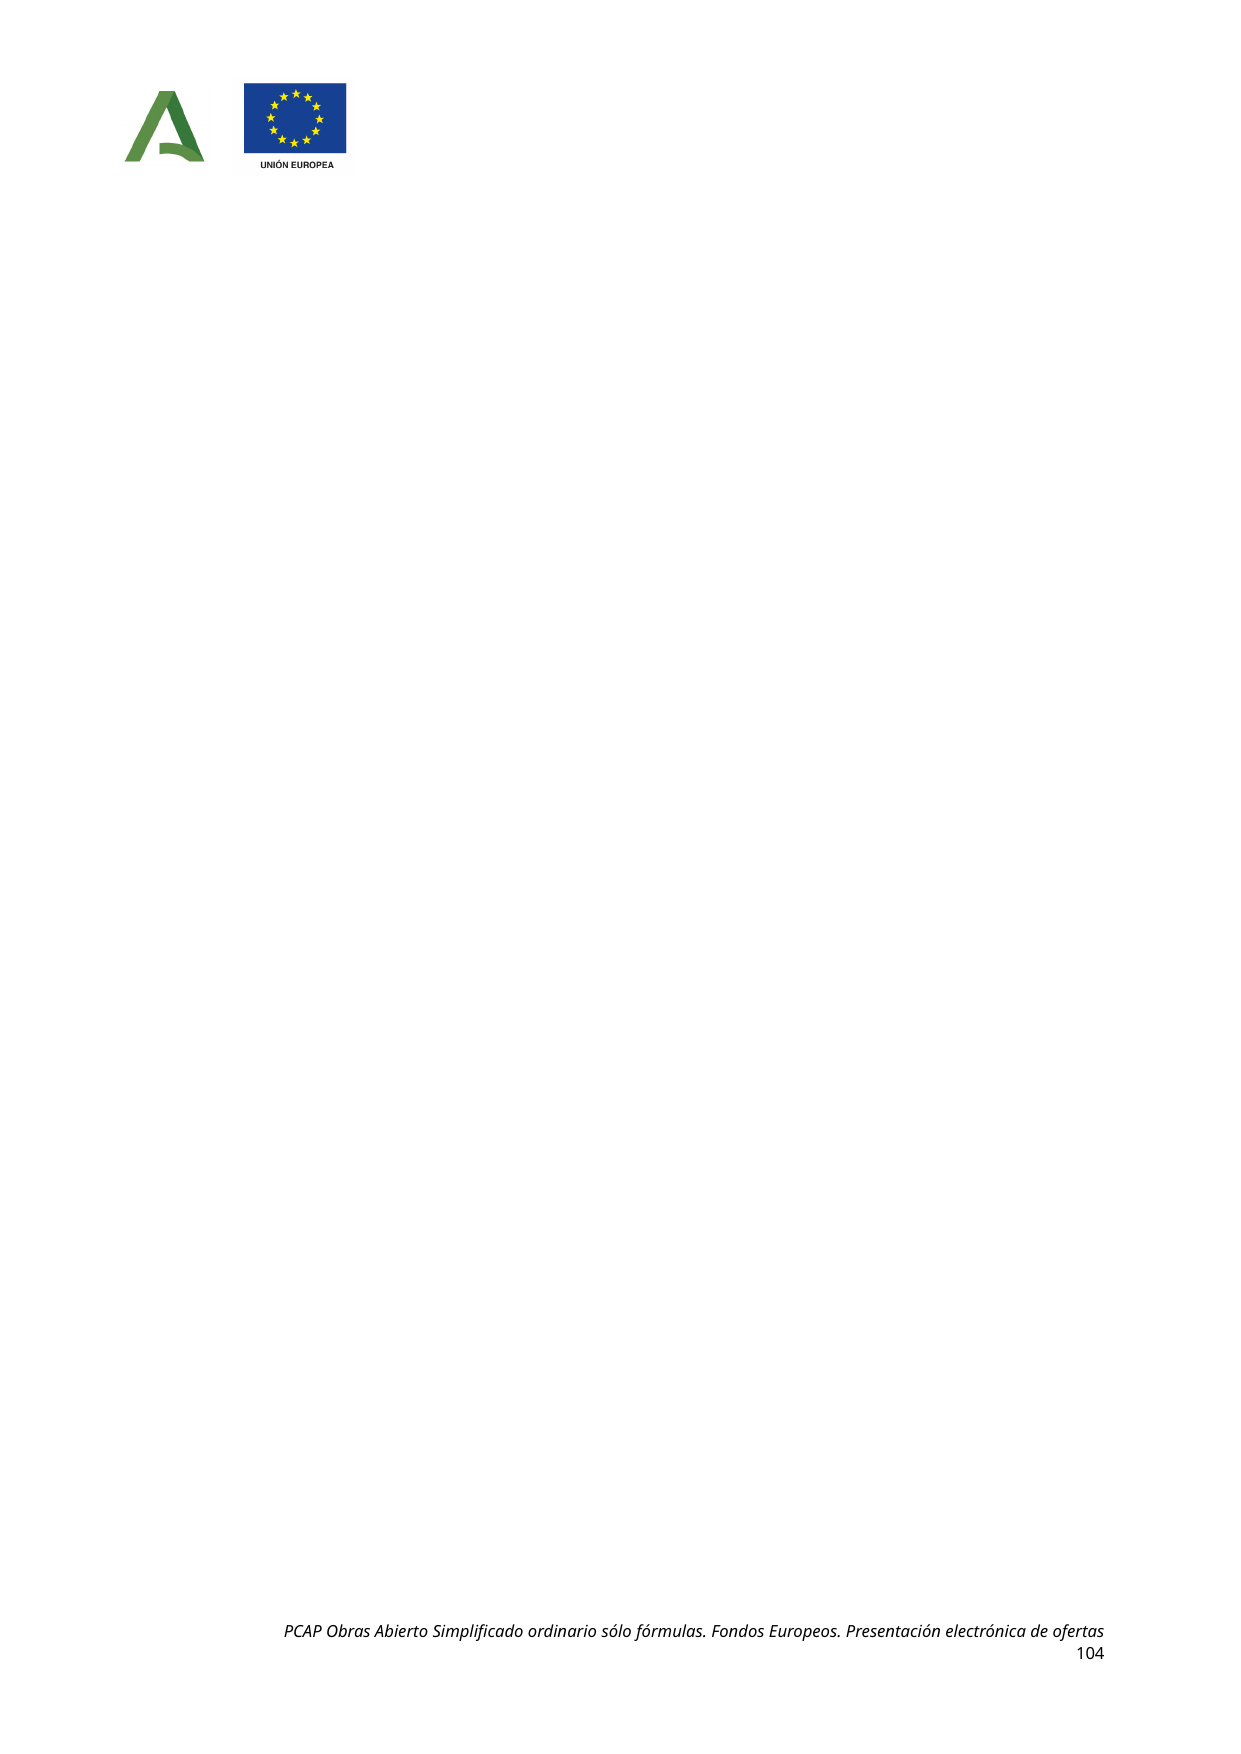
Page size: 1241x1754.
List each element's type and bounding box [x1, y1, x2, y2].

picture [232, 78, 358, 176]
picture [120, 86, 209, 166]
